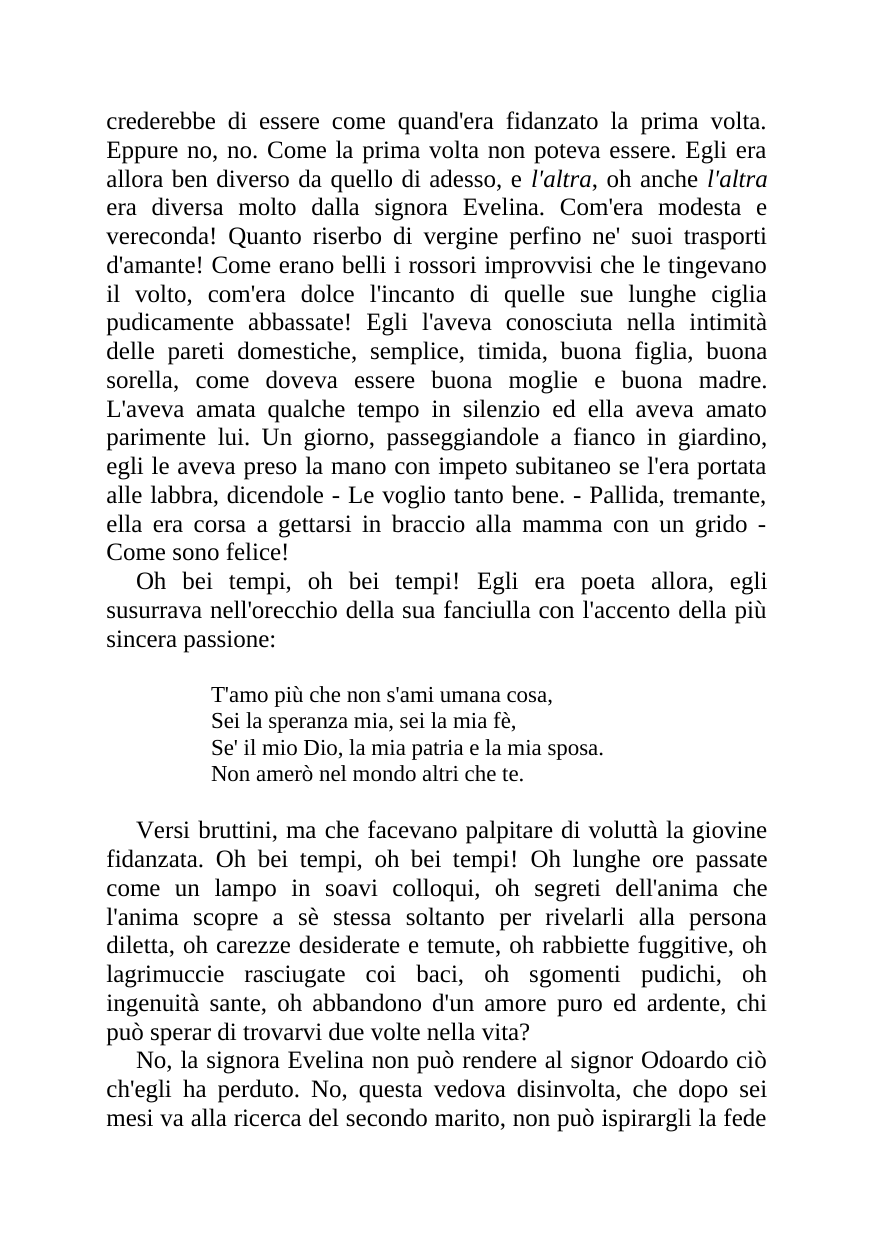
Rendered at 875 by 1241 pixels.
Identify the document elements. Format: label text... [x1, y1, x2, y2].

text Oh bei tempi, oh bei tempi! Egli era poeta allora, egli susurrava nell'orecchio della sua fanciulla con l'accento della più sincera passione: [106, 566, 768, 652]
text Sei la speranza mia, sei la mia fè, [181, 708, 768, 734]
text crederebbe di essere come quand'era fidanzato la prima volta. Eppure no, no. Come la prima volta non poteva essere. Egli era allora ben diverso da quello di adesso, e l'altra, oh anche l'altra era diversa molto dalla signora Evelina. Com'era modesta e vereconda! Quanto riserbo di vergine perfino ne' suoi trasporti d'amante! Come erano belli i rossori improvvisi che le tingevano il volto, com'era dolce l'incanto di quelle sue lunghe ciglia pudicamente abbassate! Egli l'aveva conosciuta nella intimità delle pareti domestiche, semplice, timida, buona figlia, buona sorella, come doveva essere buona moglie e buona madre. L'aveva amata qualche tempo in silenzio ed ella aveva amato parimente lui. Un giorno, passeggiandole a fianco in giardino, egli le aveva preso la mano con impeto subitaneo se l'era portata alle labbra, dicendole - Le voglio tanto bene. - Pallida, tremante, ella era corsa a gettarsi in braccio alla mamma con un grido - Come sono felice! [106, 106, 768, 566]
text Se' il mio Dio, la mia patria e la mia sposa. [181, 734, 768, 760]
text No, la signora Evelina non può rendere al signor Odoardo ciò ch'egli ha perduto. No, questa vedova disinvolta, che dopo sei mesi va alla ricerca del secondo marito, non può ispirargli la fede [106, 1045, 768, 1132]
text Versi bruttini, ma che facevano palpitare di voluttà la giovine fidanzata. Oh bei tempi, oh bei tempi! Oh lunghe ore passate come un lampo in soavi colloqui, oh segreti dell'anima che l'anima scopre a sè stessa soltanto per rivelarli alla persona diletta, oh carezze desiderate e temute, oh rabbiette fuggitive, oh lagrimuccie rasciugate coi baci, oh sgomenti pudichi, oh ingenuità sante, oh abbandono d'un amore puro ed ardente, chi può sperar di trovarvi due volte nella vita? [106, 815, 768, 1045]
text T'amo più che non s'ami umana cosa, [181, 681, 768, 708]
text Non amerò nel mondo altri che te. [181, 760, 768, 787]
